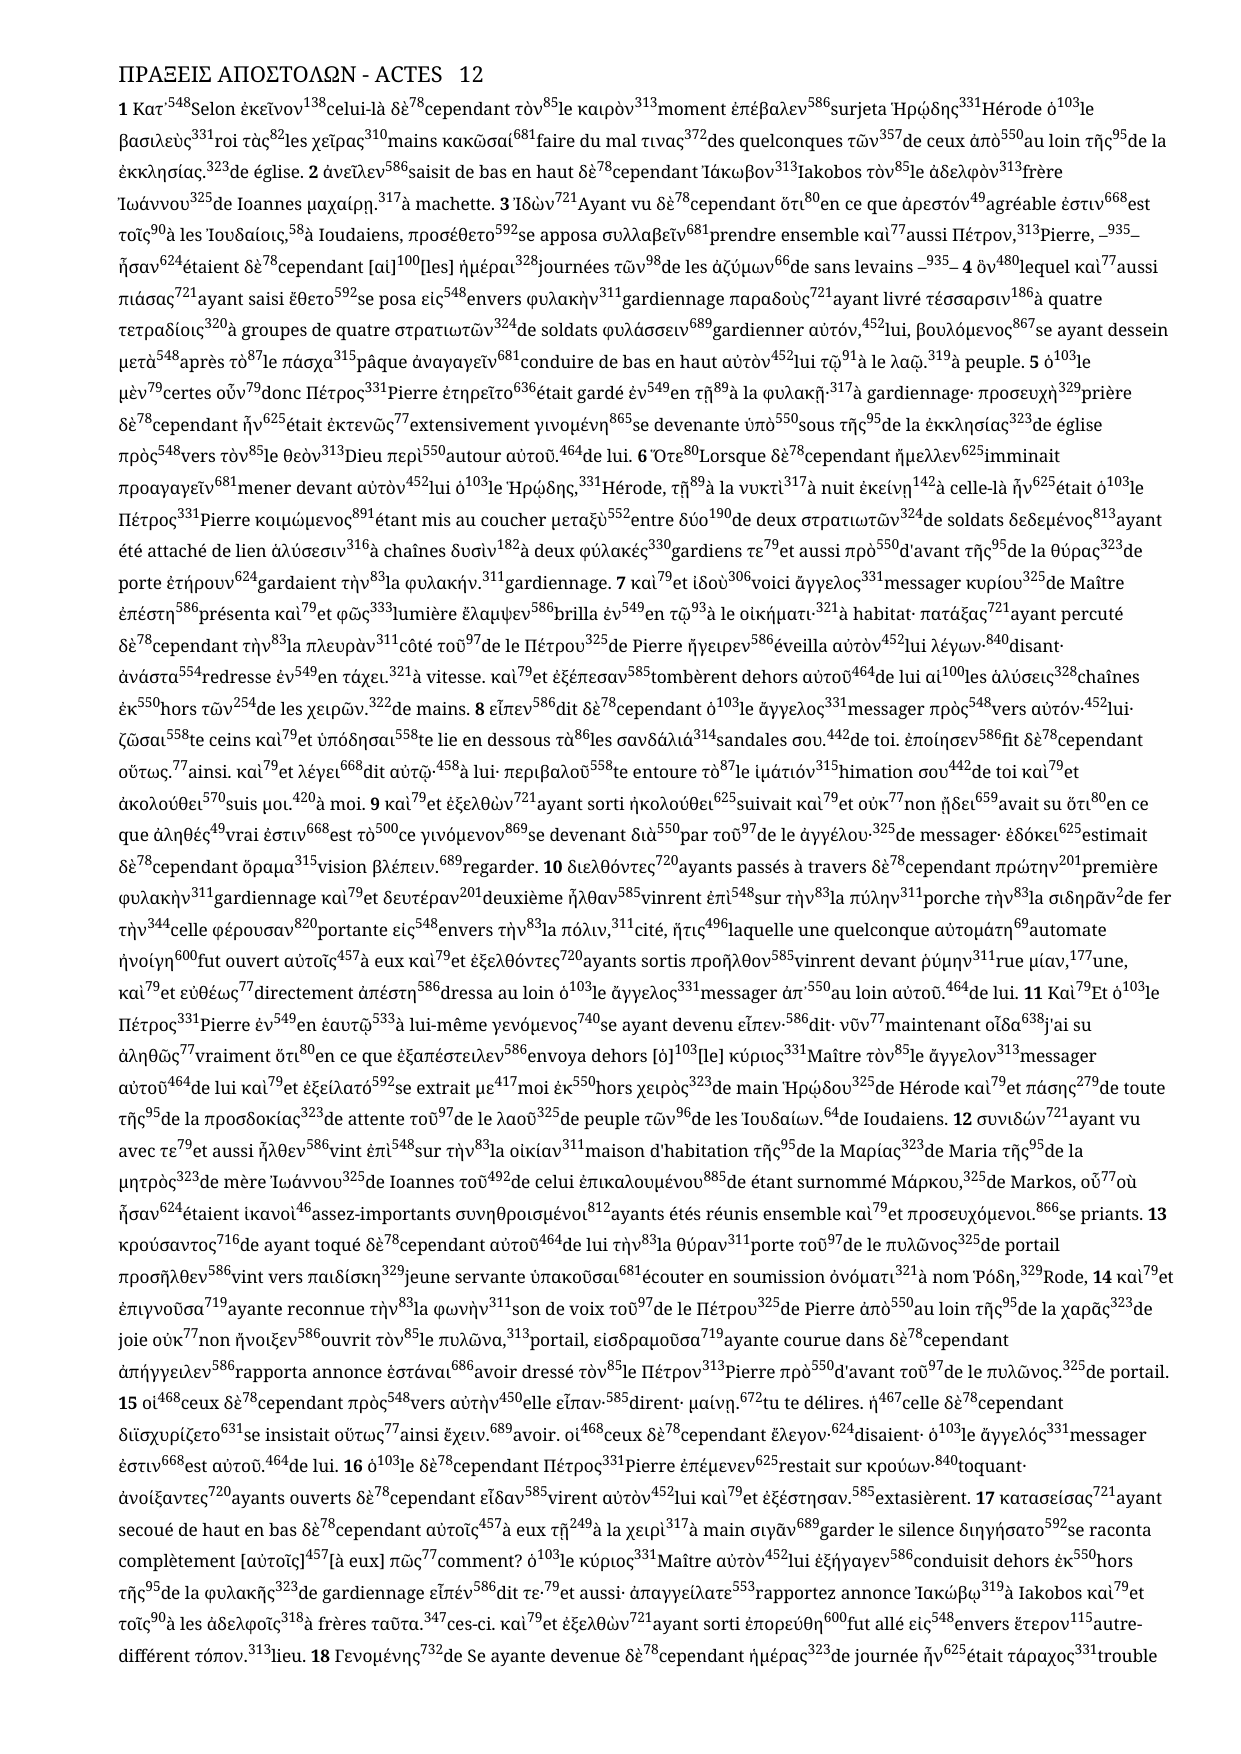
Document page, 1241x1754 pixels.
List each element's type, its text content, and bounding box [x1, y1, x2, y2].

text 1 Κατ᾽548Selon ἐκεῖνον138celui-là δὲ78cependant τὸν85le καιρὸν313moment ἐπέβαλεν586surjeta Ἡρῴδης331Hérode ὁ103le βασιλεὺς331roi τὰς82les χεῖρας310mains κακῶσαί681faire du mal τινας372des quelconques τῶν357de ceux ἀπὸ550au loin τῆς95de la ἐκκλησίας.323de église. 2 ἀνεῖλεν586saisit de bas en haut δὲ78cependant Ἰάκωβον313Iakobos τὸν85le ἀδελφὸν313frère Ἰωάννου325de Ioannes μαχαίρῃ.317à machette. 3 Ἰδὼν721Ayant vu δὲ78cependant ὅτι80en ce que ἀρεστόν49agréable ἐστιν668est τοῖς90à les Ἰουδαίοις,58à Ioudaiens, προσέθετο592se apposa συλλαβεῖν681prendre ensemble καὶ77aussi Πέτρον,313Pierre, –935– ἦσαν624étaient δὲ78cependant [αἱ]100[les] ἡμέραι328journées τῶν98de les ἀζύμων66de sans levains –935– 4 ὃν480lequel καὶ77aussi πιάσας721ayant saisi ἔθετο592se posa εἰς548envers φυλακὴν311gardiennage παραδοὺς721ayant livré τέσσαρσιν186à quatre τετραδίοις320à groupes de quatre στρατιωτῶν324de soldats φυλάσσειν689gardienner αὐτόν,452lui, βουλόμενος867se ayant dessein μετὰ548après τὸ87le πάσχα315pâque ἀναγαγεῖν681conduire de bas en haut αὐτὸν452lui τῷ91à le λαῷ.319à peuple. 5 ὁ103le μὲν79certes οὖν79donc Πέτρος331Pierre ἐτηρεῖτο636était gardé ἐν549en τῇ89à la φυλακῇ·317à gardiennage· προσευχὴ329prière δὲ78cependant ἦν625était ἐκτενῶς77extensivement γινομένη865se devenante ὑπὸ550sous τῆς95de la ἐκκλησίας323de église πρὸς548vers τὸν85le θεὸν313Dieu περὶ550autour αὐτοῦ.464de lui. 6 Ὅτε80Lorsque δὲ78cependant ἤμελλεν625imminait προαγαγεῖν681mener devant αὐτὸν452lui ὁ103le Ἡρῴδης,331Hérode, τῇ89à la νυκτὶ317à nuit ἐκείνῃ142à celle-là ἦν625était ὁ103le Πέτρος331Pierre κοιμώμενος891étant mis au coucher μεταξὺ552entre δύο190de deux στρατιωτῶν324de soldats δεδεμένος813ayant été attaché de lien ἁλύσεσιν316à chaînes δυσὶν182à deux φύλακές330gardiens τε79et aussi πρὸ550d'avant τῆς95de la θύρας323de porte ἐτήρουν624gardaient τὴν83la φυλακήν.311gardiennage. 7 καὶ79et ἰδοὺ306voici ἄγγελος331messager κυρίου325de Maître ἐπέστη586présenta καὶ79et φῶς333lumière ἔλαμψεν586brilla ἐν549en τῷ93à le οἰκήματι·321à habitat· πατάξας721ayant percuté δὲ78cependant τὴν83la πλευρὰν311côté τοῦ97de le Πέτρου325de Pierre ἤγειρεν586éveilla αὐτὸν452lui λέγων·840disant· ἀνάστα554redresse ἐν549en τάχει.321à vitesse. καὶ79et ἐξέπεσαν585tombèrent dehors αὐτοῦ464de lui αἱ100les ἁλύσεις328chaînes ἐκ550hors τῶν254de les χειρῶν.322de mains. 8 εἶπεν586dit δὲ78cependant ὁ103le ἄγγελος331messager πρὸς548vers αὐτόν·452lui· ζῶσαι558te ceins καὶ79et ὑπόδησαι558te lie en dessous τὰ86les σανδάλιά314sandales σου.442de toi. ἐποίησεν586fit δὲ78cependant οὕτως.77ainsi. καὶ79et λέγει668dit αὐτῷ·458à lui· περιβαλοῦ558te entoure τὸ87le ἱμάτιόν315himation σου442de toi καὶ79et ἀκολούθει570suis μοι.420à moi. 9 καὶ79et ἐξελθὼν721ayant sorti ἠκολούθει625suivait καὶ79et οὐκ77non ᾔδει659avait su ὅτι80en ce que ἀληθές49vrai ἐστιν668est τὸ500ce γινόμενον869se devenant διὰ550par τοῦ97de le ἀγγέλου·325de messager· ἐδόκει625estimait δὲ78cependant ὅραμα315vision βλέπειν.689regarder. 10 διελθόντες720ayants passés à travers δὲ78cependant πρώτην201première φυλακὴν311gardiennage καὶ79et δευτέραν201deuxième ἦλθαν585vinrent ἐπὶ548sur τὴν83la πύλην311porche τὴν83la σιδηρᾶν2de fer τὴν344celle φέρουσαν820portante εἰς548envers τὴν83la πόλιν,311cité, ἥτις496laquelle une quelconque αὐτομάτη69automate ἠνοίγη600fut ouvert αὐτοῖς457à eux καὶ79et ἐξελθόντες720ayants sortis προῆλθον585vinrent devant ῥύμην311rue μίαν,177une, καὶ79et εὐθέως77directement ἀπέστη586dressa au loin ὁ103le ἄγγελος331messager ἀπ᾽550au loin αὐτοῦ.464de lui. 11 Καὶ79Et ὁ103le Πέτρος331Pierre ἐν549en ἑαυτῷ533à lui-même γενόμενος740se ayant devenu εἶπεν·586dit· νῦν77maintenant οἶδα638j'ai su ἀληθῶς77vraiment ὅτι80en ce que ἐξαπέστειλεν586envoya dehors [ὁ]103[le] κύριος331Maître τὸν85le ἄγγελον313messager αὐτοῦ464de lui καὶ79et ἐξείλατό592se extrait με417moi ἐκ550hors χειρὸς323de main Ἡρῴδου325de Hérode καὶ79et πάσης279de toute τῆς95de la προσδοκίας323de attente τοῦ97de le λαοῦ325de peuple τῶν96de les Ἰουδαίων.64de Ioudaiens. 12 συνιδών721ayant vu avec τε79et aussi ἦλθεν586vint ἐπὶ548sur τὴν83la οἰκίαν311maison d'habitation τῆς95de la Μαρίας323de Maria τῆς95de la μητρὸς323de mère Ἰωάννου325de Ioannes τοῦ492de celui ἐπικαλουμένου885de étant surnommé Μάρκου,325de Markos, οὗ77où ἦσαν624étaient ἱκανοὶ46assez-importants συνηθροισμένοι812ayants étés réunis ensemble καὶ79et προσευχόμενοι.866se priants. 13 κρούσαντος716de ayant toqué δὲ78cependant αὐτοῦ464de lui τὴν83la θύραν311porte τοῦ97de le πυλῶνος325de portail προσῆλθεν586vint vers παιδίσκη329jeune servante ὑπακοῦσαι681écouter en soumission ὀνόματι321à nom Ῥόδη,329Rode, 14 καὶ79et ἐπιγνοῦσα719ayante reconnue τὴν83la φωνὴν311son de voix τοῦ97de le Πέτρου325de Pierre ἀπὸ550au loin τῆς95de la χαρᾶς323de joie οὐκ77non ἤνοιξεν586ouvrit τὸν85le πυλῶνα,313portail, εἰσδραμοῦσα719ayante courue dans δὲ78cependant ἀπήγγειλεν586rapporta annonce ἑστάναι686avoir dressé τὸν85le Πέτρον313Pierre πρὸ550d'avant τοῦ97de le πυλῶνος.325de portail. 15 οἱ468ceux δὲ78cependant πρὸς548vers αὐτὴν450elle εἶπαν·585dirent· μαίνῃ.672tu te délires. ἡ467celle δὲ78cependant διϊσχυρίζετο631se insistait οὕτως77ainsi ἔχειν.689avoir. οἱ468ceux δὲ78cependant ἔλεγον·624disaient· ὁ103le ἄγγελός331messager ἐστιν668est αὐτοῦ.464de lui. 16 ὁ103le δὲ78cependant Πέτρος331Pierre ἐπέμενεν625restait sur κρούων·840toquant· ἀνοίξαντες720ayants ouverts δὲ78cependant εἶδαν585virent αὐτὸν452lui καὶ79et ἐξέστησαν.585extasièrent. 17 κατασείσας721ayant secoué de haut en bas δὲ78cependant αὐτοῖς457à eux τῇ249à la χειρὶ317à main σιγᾶν689garder le silence διηγήσατο592se raconta complètement [αὐτοῖς]457[à eux] πῶς77comment? ὁ103le κύριος331Maître αὐτὸν452lui ἐξήγαγεν586conduisit dehors ἐκ550hors τῆς95de la φυλακῆς323de gardiennage εἶπέν586dit τε·79et aussi· ἀπαγγείλατε553rapportez annonce Ἰακώβῳ319à Iakobos καὶ79et τοῖς90à les ἀδελφοῖς318à frères ταῦτα.347ces-ci. καὶ79et ἐξελθὼν721ayant sorti ἐπορεύθη600fut allé εἰς548envers ἕτερον115autre-différent τόπον.313lieu. 18 Γενομένης732de Se ayante devenue δὲ78cependant ἡμέρας323de journée ἦν625était τάραχος331trouble οὐκ77non ὀλίγος390peu ἐν549en τοῖς90à les στρατιώταις318à soldats τί412quel ἄρα77par conséquent ὁ103le Πέτρος331Pierre ἐγένετο.592se devint. 19 Ἡρῴδης331Hérode δὲ78cependant ἐπιζητήσας721ayant cherché davantage αὐτὸν452lui καὶ79et μὴ77ne pas εὑρών,721ayant trouvé, ἀνακρίνας721ayant jugé de bas en haut τοὺς84les φύλακας312gardiens ἐκέλευσεν586ordonna ἀπαχθῆναι,683être conduit au loin, καὶ79et κατελθὼν721ayant venu de haut en bas ἀπὸ550au loin τῆς95de la Ἰουδαίας323de Ioudaia εἰς548envers Καισάρειαν311Kaesareia διέτριβεν.625grattait à travers. 20 Ἦν625Était δὲ78cependant θυμομαχῶν840combattant avec fureur Τυρίοις318à Tyriens καὶ79et Σιδωνίοις·58à Sidoniens· ὁμοθυμαδὸν77en même fureur δὲ78cependant παρῆσαν624étaient à côté πρὸς548vers αὐτὸν452lui καὶ79et πείσαντες720ayants persuadés Βλάστον,313Blastos, τὸν480celui ἐπὶ550sur τοῦ97de le κοιτῶνος325de chambre à coucher τοῦ97de le βασιλέως,325de roi, ᾐτοῦντο630se demandaient εἰρήνην311paix διὰ548par le fait de τὸ348ce τρέφεσθαι692être nourri αὐτῶν463de eux τὴν83la χώραν311région ἀπὸ550au loin τῆς95de la βασιλικῆς.63de royalique. 21 τακτῇ8à ordonnée δὲ78cependant ἡμέρᾳ317à journée ὁ103le Ἡρῴδης331Hérode ἐνδυσάμενος740se ayant habillé ἐσθῆτα311habillement βασιλικὴν2royalique [καὶ]79[et] καθίσας721ayant assis ἐπὶ550sur τοῦ99de le βήματος327de estrade ἐδημηγόρει625haranguait publiquement πρὸς548vers αὐτούς,451eux, 22 ὁ103le δὲ78cependant δῆμος331population ἐπεφώνει·625sonnait sur· θεοῦ325de Dieu φωνὴ329son de voix καὶ79et οὐκ77non ἀνθρώπου.325de être humain. 23 παραχρῆμα77instantanément δὲ78cependant ἐπάταξεν586percuta αὐτὸν452lui ἄγγελος331messager κυρίου325de Maître ἀνθ᾽550contre ὧν493de lesquels οὐκ77non ἔδωκεν586donna τὴν83la δόξαν311gloire τῷ91à le θεῷ,319à Dieu, καὶ79et γενόμενος740se ayant devenu σκωληκόβρωτος47mangé de ver ἐξέψυξεν.586expira l'âme. 24 Ὁ103Le δὲ78cependant λόγος331discours τοῦ97de le θεοῦ325de Dieu ηὔξανεν625croissait καὶ79et ἐπληθύνετο.636était multiplié. 25 Βαρναβᾶς331Bar-Nabas δὲ78cependant καὶ79et Σαῦλος331Saul ὑπέστρεψαν585retournèrent en arrière εἰς548envers Ἰερουσαλὴμ311Ierousalem πληρώσαντες720ayants faits plénitude τὴν83la διακονίαν,311service, συμπαραλαβόντες720ayants pris à côté avec Ἰωάννην313Ioannes τὸν346celui ἐπικληθέντα744ayant été surnommé Μᾶρκον.313Markos. [118, 93, 1181, 1667]
text ΠΡΑΞΕΙΣ ΑΠΟΣΤΟΛΩΝ - ACTES 12 [118, 59, 1181, 89]
